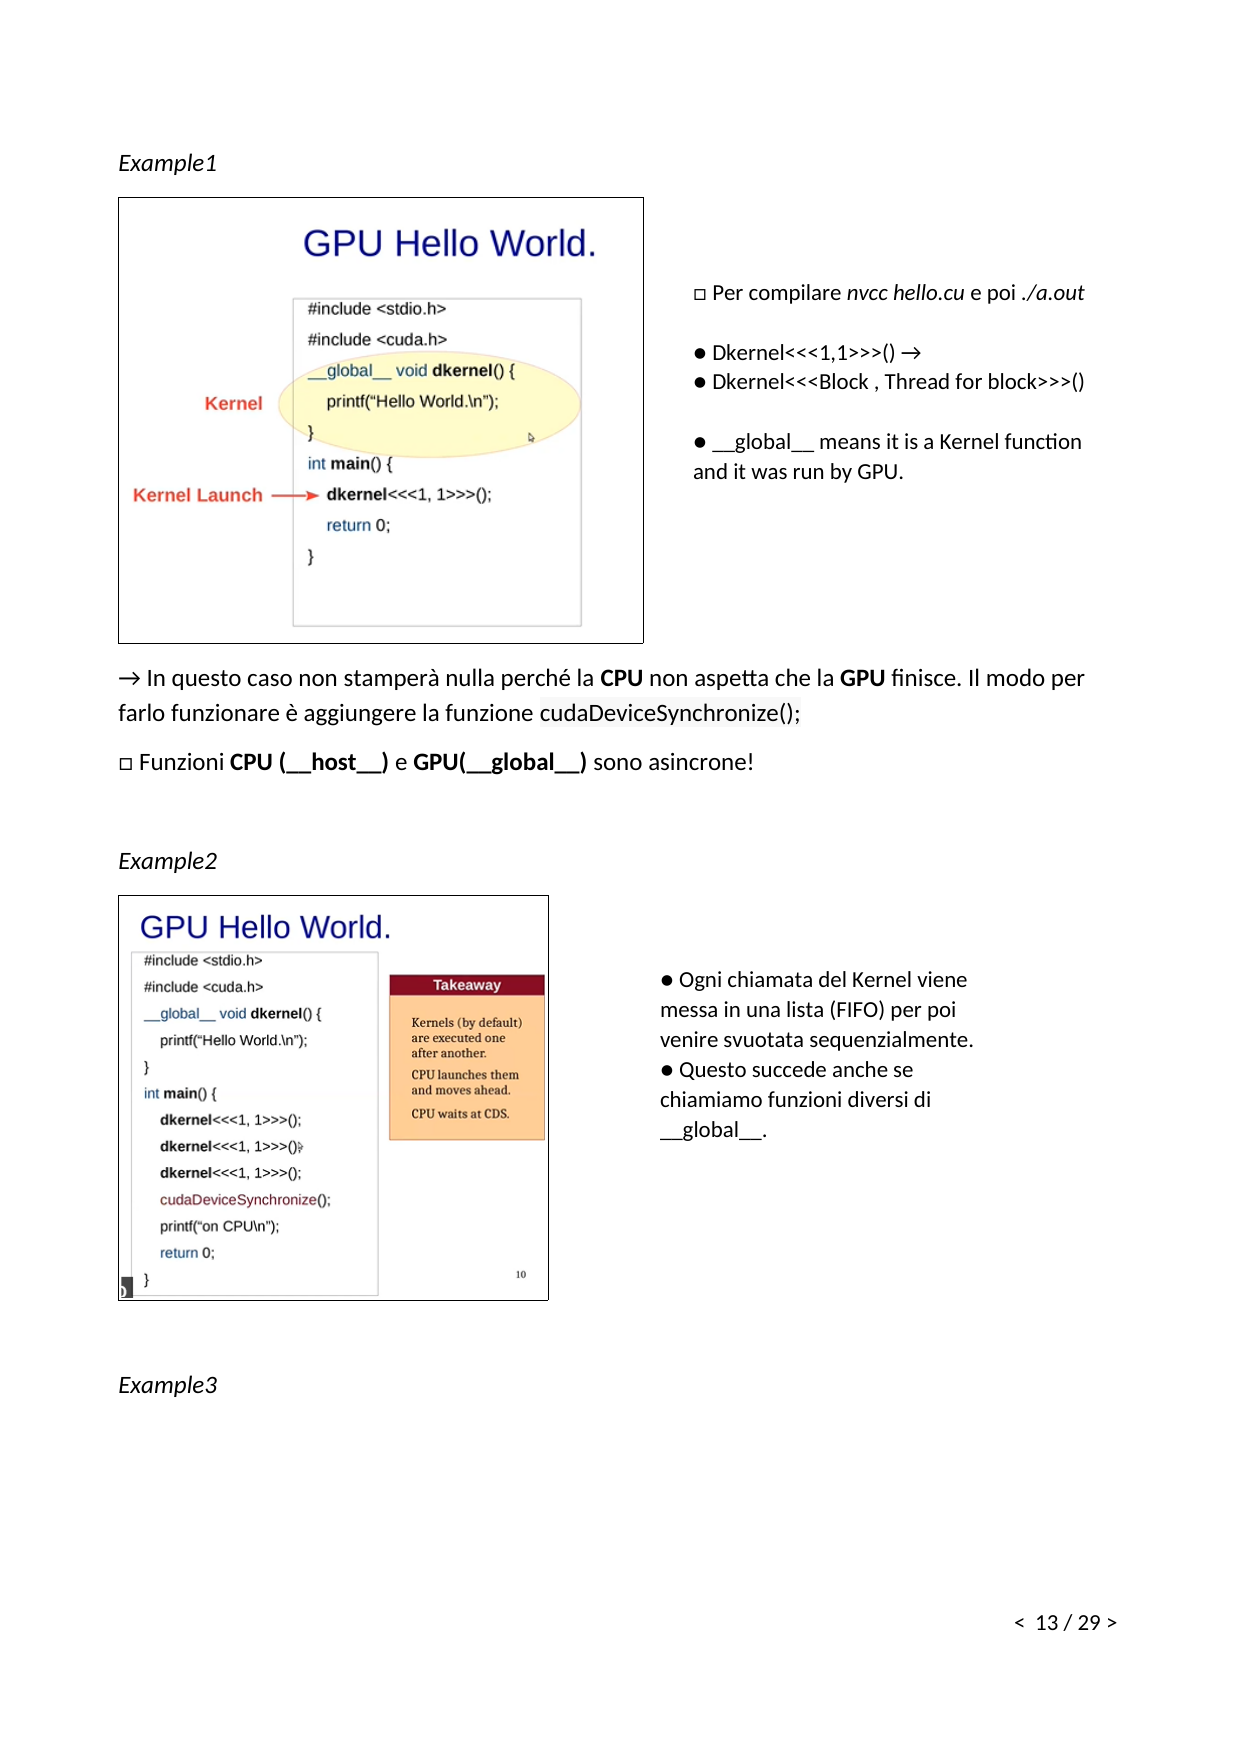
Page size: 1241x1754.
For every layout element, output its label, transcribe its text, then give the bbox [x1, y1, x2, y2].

text Example1 [118, 148, 1122, 178]
text → In questo caso non stamperà nulla perché la CPU non aspetta che la GPU finisce. Il modo per farlo funzionare è aggiungere la funzione cudaDeviceSynchronize(); [118, 662, 1122, 727]
text Example3 [118, 1369, 1122, 1399]
text Example2 [118, 846, 1122, 876]
picture [121, 898, 545, 1298]
text □ Funzioni CPU (__host__) e GPU(__global__) sono asincrone! [118, 746, 1122, 777]
picture [121, 200, 641, 640]
